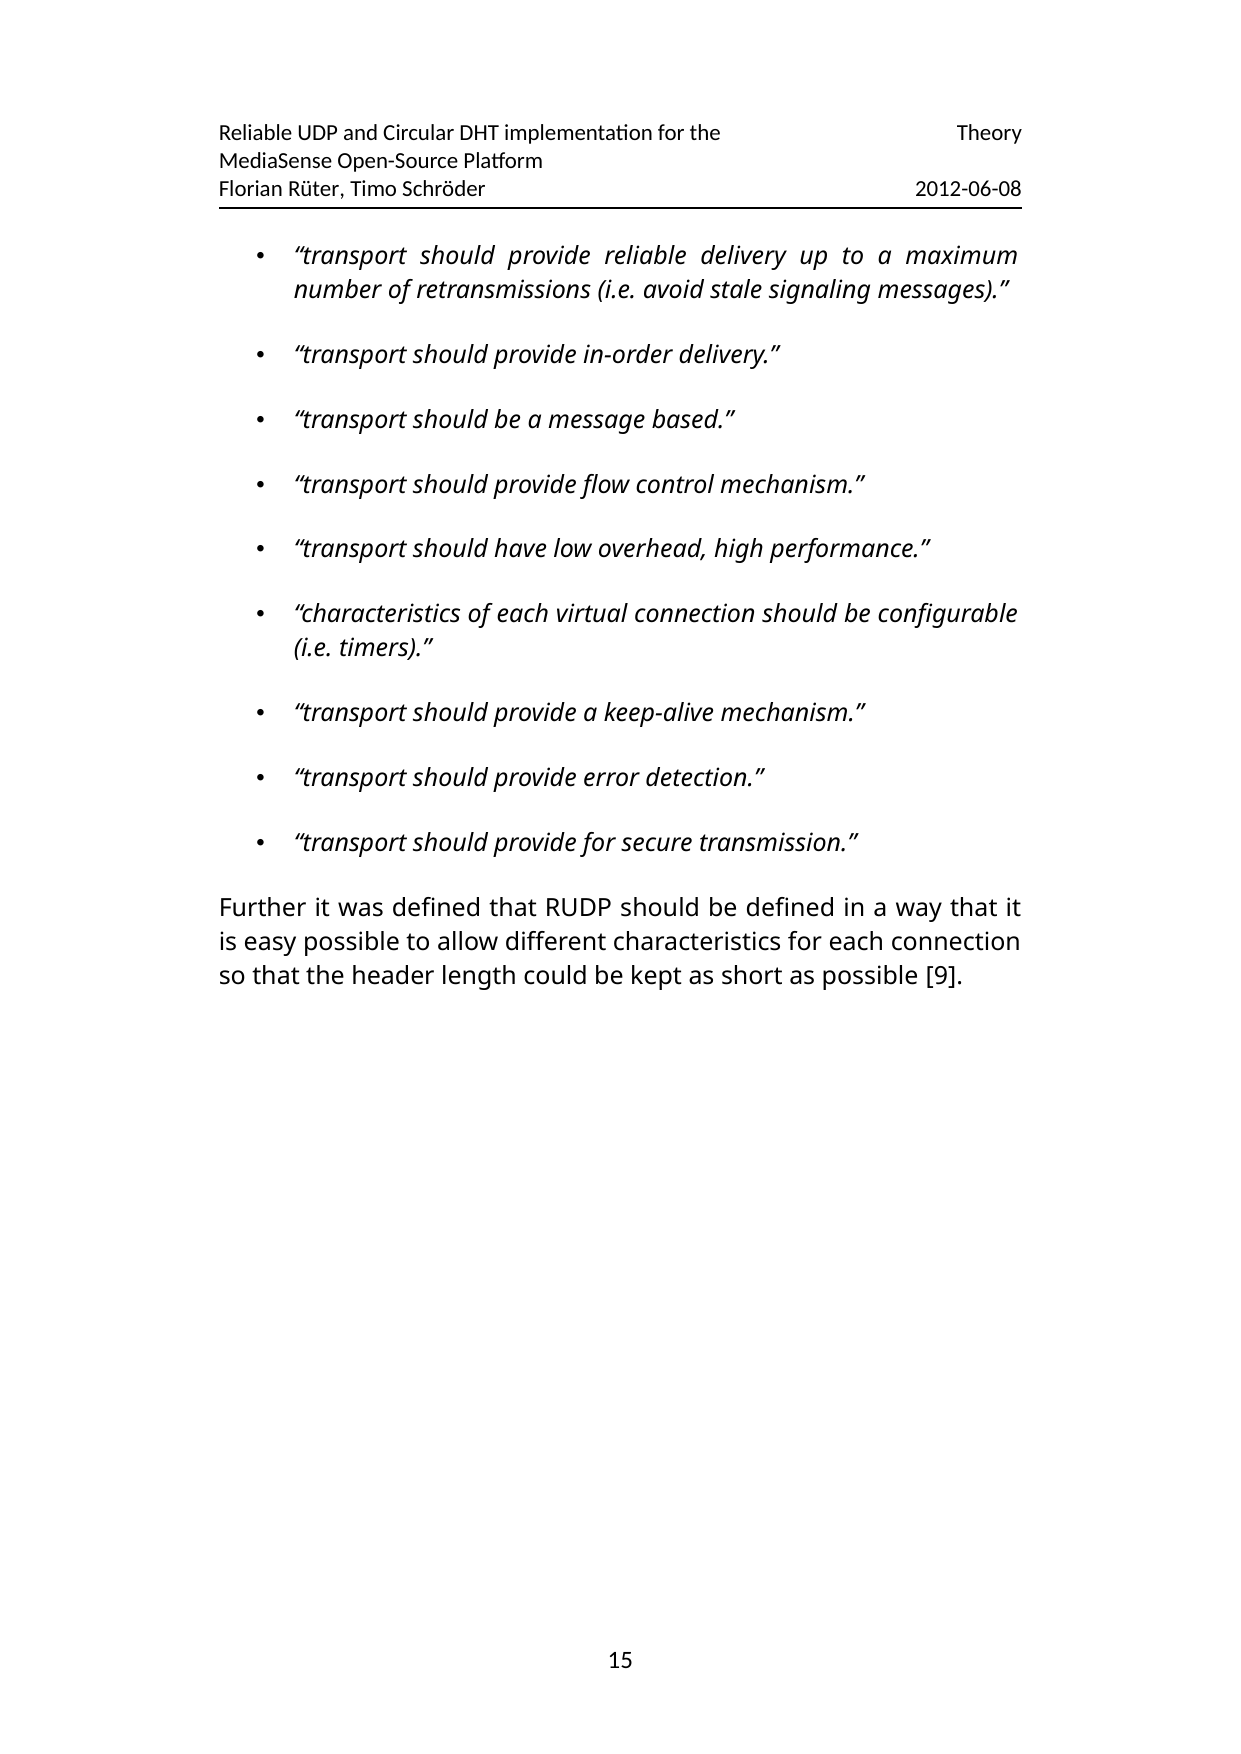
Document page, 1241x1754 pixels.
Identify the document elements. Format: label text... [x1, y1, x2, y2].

list “transport should have low overhead, high performance.” [256, 531, 1022, 565]
list “transport should provide in-order delivery.” [256, 337, 1022, 371]
list “transport should provide a keep-alive mechanism.” [256, 695, 1022, 729]
list “transport should provide reliable delivery up to a maximum number of retransmissions (i.e. avoid stale signaling messages).” [256, 238, 1022, 306]
text Further it was defined that RUDP should be defined in a way that it is easy possible to allow different characteristics for each connection so that the header length could be kept as short as possible [9]. [218, 889, 1022, 991]
list “transport should provide for secure transmission.” [256, 824, 1022, 858]
list “transport should provide error detection.” [256, 759, 1022, 794]
list “characteristics of each virtual connection should be configurable (i.e. timers).” [256, 596, 1022, 664]
list “transport should be a message based.” [256, 402, 1022, 436]
list “transport should provide flow control mechanism.” [256, 466, 1022, 500]
